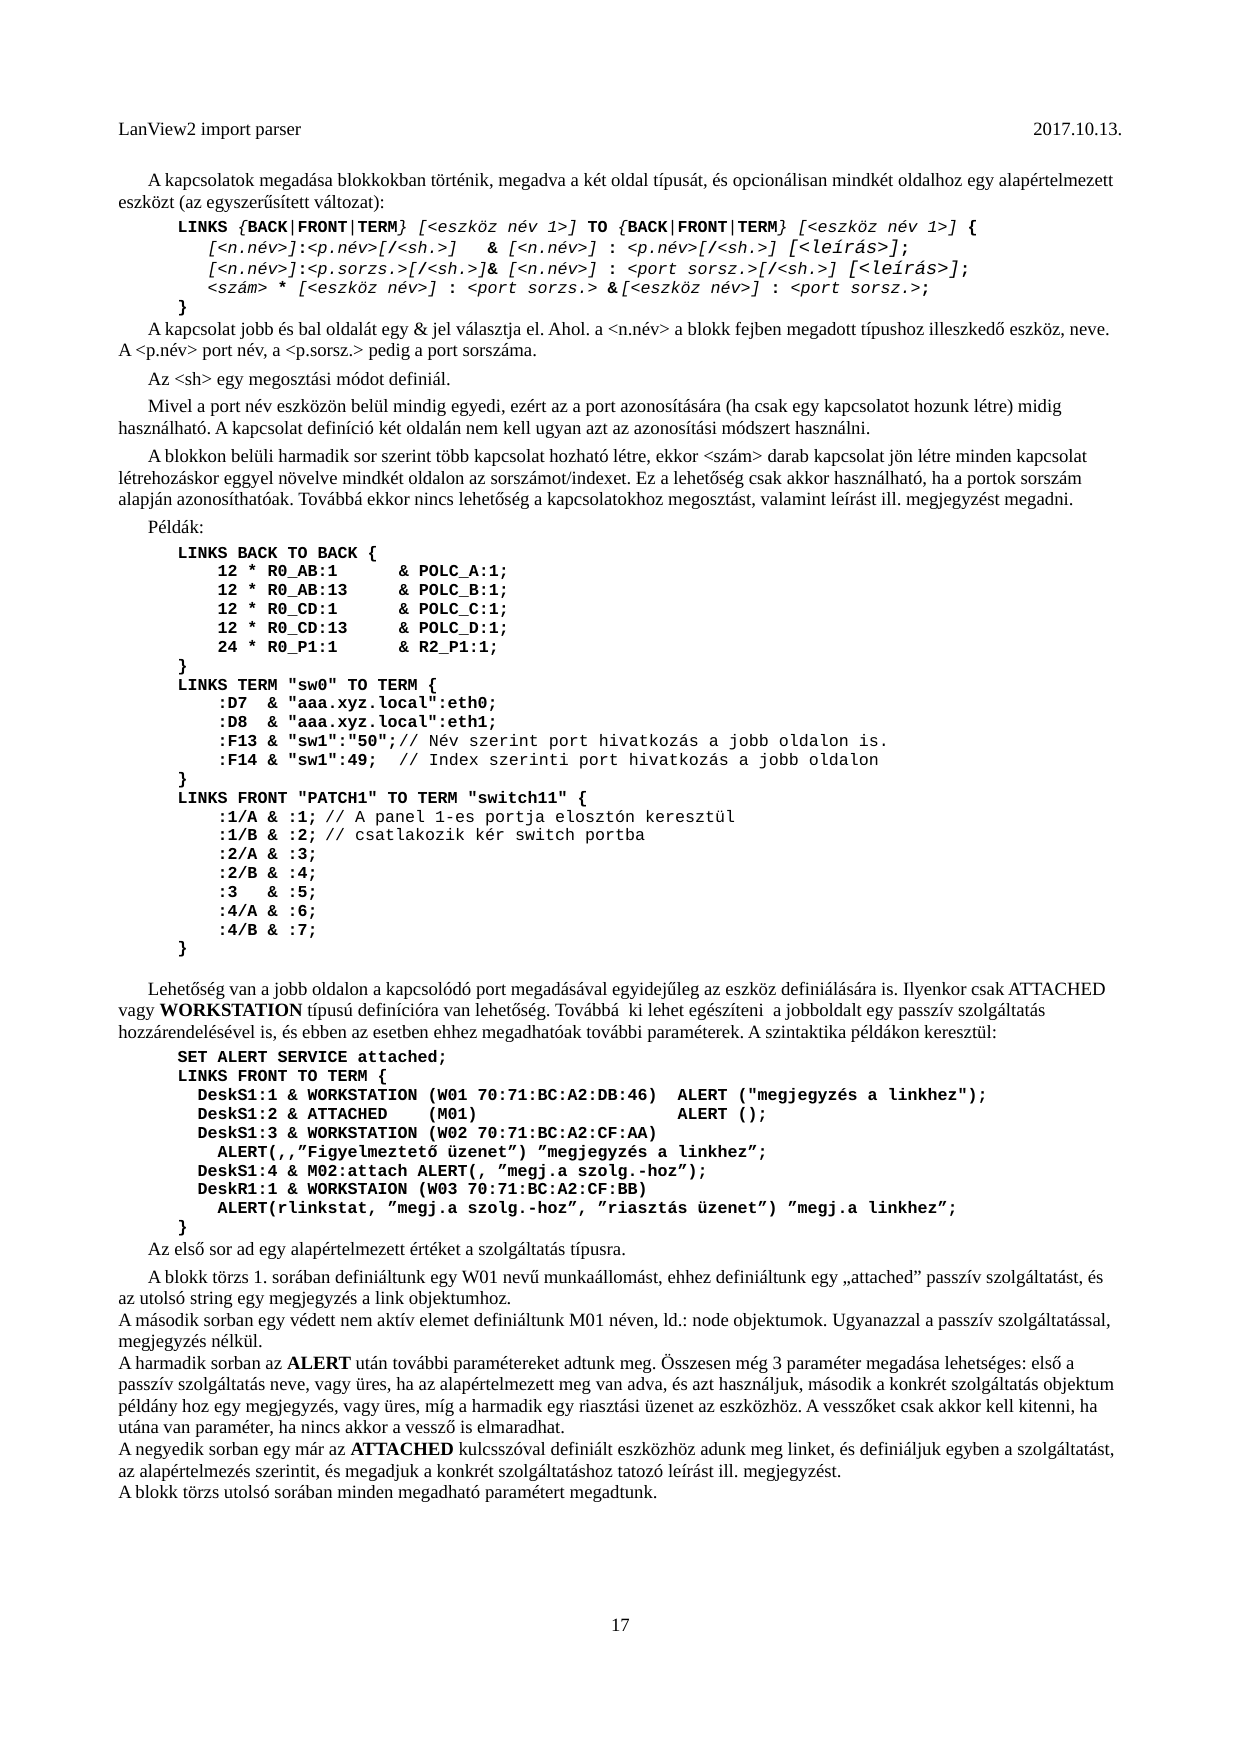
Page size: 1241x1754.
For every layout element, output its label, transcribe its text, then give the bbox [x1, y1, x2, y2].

text } [177, 657, 1122, 676]
text [<n.név>]:<p.név>[/<sh.>] & [<n.név>] : <p.név>[/<sh.>] [<leírás>]; [177, 238, 1122, 259]
text LINKS FRONT "PATCH1" TO TERM "switch11" { [177, 789, 1122, 808]
text A kapcsolatok megadása blokkokban történik, megadva a két oldal típusát, és opcionálisan mindkét oldalhoz egy alapértelmezett eszközt (az egyszerűsített változat): [118, 169, 1122, 212]
text :F14 & "sw1":49; // Index szerinti port hivatkozás a jobb oldalon [177, 752, 1122, 770]
text A kapcsolat jobb és bal oldalát egy & jel választja el. Ahol. a <n.név> a blokk fejben megadott típushoz illeszkedő eszköz, neve. A <p.név> port név, a <p.sorsz.> pedig a port sorszáma. [118, 318, 1122, 361]
text Lehetőség van a jobb oldalon a kapcsolódó port megadásával egyidejűleg az eszköz definiálására is. Ilyenkor csak ATTACHED vagy WORKSTATION típusú definícióra van lehetőség. Továbbá ki lehet egészíteni a jobboldalt egy passzív szolgáltatás hozzárendelésével is, és ebben az esetben ehhez megadhatóak további paraméterek. A szintaktika példákon keresztül: [118, 978, 1122, 1042]
text 12 * R0_AB:1 & POLC_A:1; [177, 563, 1122, 582]
text ALERT(rlinkstat, ”megj.a szolg.-hoz”, ”riasztás üzenet”) ”megj.a linkhez”; [177, 1200, 1122, 1219]
text Az <sh> egy megosztási módot definiál. [118, 367, 1122, 389]
text 12 * R0_CD:1 & POLC_C:1; [177, 601, 1122, 619]
text LINKS BACK TO BACK { [177, 544, 1122, 563]
text Mivel a port név eszközön belül mindig egyedi, ezért az a port azonosítására (ha csak egy kapcsolatot hozunk létre) midig használható. A kapcsolat definíció két oldalán nem kell ugyan azt az azonosítási módszert használni. [118, 395, 1122, 438]
text } [177, 299, 1122, 318]
text :1/B & :2; // csatlakozik kér switch portba [177, 827, 1122, 846]
text } [177, 770, 1122, 789]
text } [177, 1219, 1122, 1237]
text Példák: [118, 516, 1122, 538]
text LINKS {BACK|FRONT|TERM} [<eszköz név 1>] TO {BACK|FRONT|TERM} [<eszköz név 1>] { [177, 219, 1122, 238]
text A blokkon belüli harmadik sor szerint több kapcsolat hozható létre, ekkor <szám> darab kapcsolat jön létre minden kapcsolat létrehozáskor eggyel növelve mindkét oldalon az sorszámot/indexet. Ez a lehetőség csak akkor használható, ha a portok sorszám alapján azonosíthatóak. Továbbá ekkor nincs lehetőség a kapcsolatokhoz megosztást, valamint leírást ill. megjegyzést megadni. [118, 445, 1122, 510]
text :1/A & :1; // A panel 1-es portja elosztón keresztül [177, 808, 1122, 827]
text A blokk törzs 1. sorában definiáltunk egy W01 nevű munkaállomást, ehhez definiáltunk egy „attached” passzív szolgáltatást, és az utolsó string egy megjegyzés a link objektumhoz. A második sorban egy védett nem aktív elemet definiáltunk M01 néven, ld.: node objektumok. Ugyanazzal a passzív szolgáltatással, megjegyzés nélkül. A harmadik sorban az ALERT után további paramétereket adtunk meg. Összesen még 3 paraméter megadása lehetséges: első a passzív szolgáltatás neve, vagy üres, ha az alapértelmezett meg van adva, és azt használjuk, második a konkrét szolgáltatás objektum példány hoz egy megjegyzés, vagy üres, míg a harmadik egy riasztási üzenet az eszközhöz. A vesszőket csak akkor kell kitenni, ha utána van paraméter, ha nincs akkor a vessző is elmaradhat. A negyedik sorban egy már az ATTACHED kulcsszóval definiált eszközhöz adunk meg linket, és definiáljuk egyben a szolgáltatást, az alapértelmezés szerintit, és megadjuk a konkrét szolgáltatáshoz tatozó leírást ill. megjegyzést. A blokk törzs utolsó sorában minden megadható paramétert megadtunk. [118, 1266, 1122, 1503]
text <szám> * [<eszköz név>] : <port sorzs.> & [<eszköz név>] : <port sorsz.>; [177, 280, 1122, 299]
text DeskS1:2 & ATTACHED (M01) ALERT (); [177, 1106, 1122, 1124]
text } [177, 940, 1122, 959]
text :4/B & :7; [177, 921, 1122, 940]
text :3 & :5; [177, 883, 1122, 902]
text [<n.név>]:<p.sorzs.>[/<sh.>]& [<n.név>] : <port sorsz.>[/<sh.>] [<leírás>]; [177, 259, 1122, 280]
text DeskS1:3 & WORKSTATION (W02 70:71:BC:A2:CF:AA) [177, 1124, 1122, 1143]
text :4/A & :6; [177, 902, 1122, 921]
text 24 * R0_P1:1 & R2_P1:1; [177, 638, 1122, 657]
text DeskR1:1 & WORKSTAION (W03 70:71:BC:A2:CF:BB) [177, 1181, 1122, 1200]
text :2/B & :4; [177, 865, 1122, 883]
text 12 * R0_AB:13 & POLC_B:1; [177, 582, 1122, 601]
text :D8 & "aaa.xyz.local":eth1; [177, 714, 1122, 733]
text Az első sor ad egy alapértelmezett értéket a szolgáltatás típusra. [118, 1237, 1122, 1259]
text LINKS TERM "sw0" TO TERM { [177, 676, 1122, 695]
text DeskS1:1 & WORKSTATION (W01 70:71:BC:A2:DB:46) ALERT ("megjegyzés a linkhez"); [177, 1087, 1122, 1106]
text :2/A & :3; [177, 846, 1122, 865]
text :F13 & "sw1":"50"; // Név szerint port hivatkozás a jobb oldalon is. [177, 733, 1122, 752]
text :D7 & "aaa.xyz.local":eth0; [177, 695, 1122, 714]
text ALERT(,,”Figyelmeztető üzenet”) ”megjegyzés a linkhez”; [177, 1143, 1122, 1162]
text 12 * R0_CD:13 & POLC_D:1; [177, 619, 1122, 638]
text DeskS1:4 & M02:attach ALERT(, ”megj.a szolg.-hoz”); [177, 1162, 1122, 1181]
text SET ALERT SERVICE attached; [177, 1049, 1122, 1068]
text LINKS FRONT TO TERM { [177, 1068, 1122, 1087]
